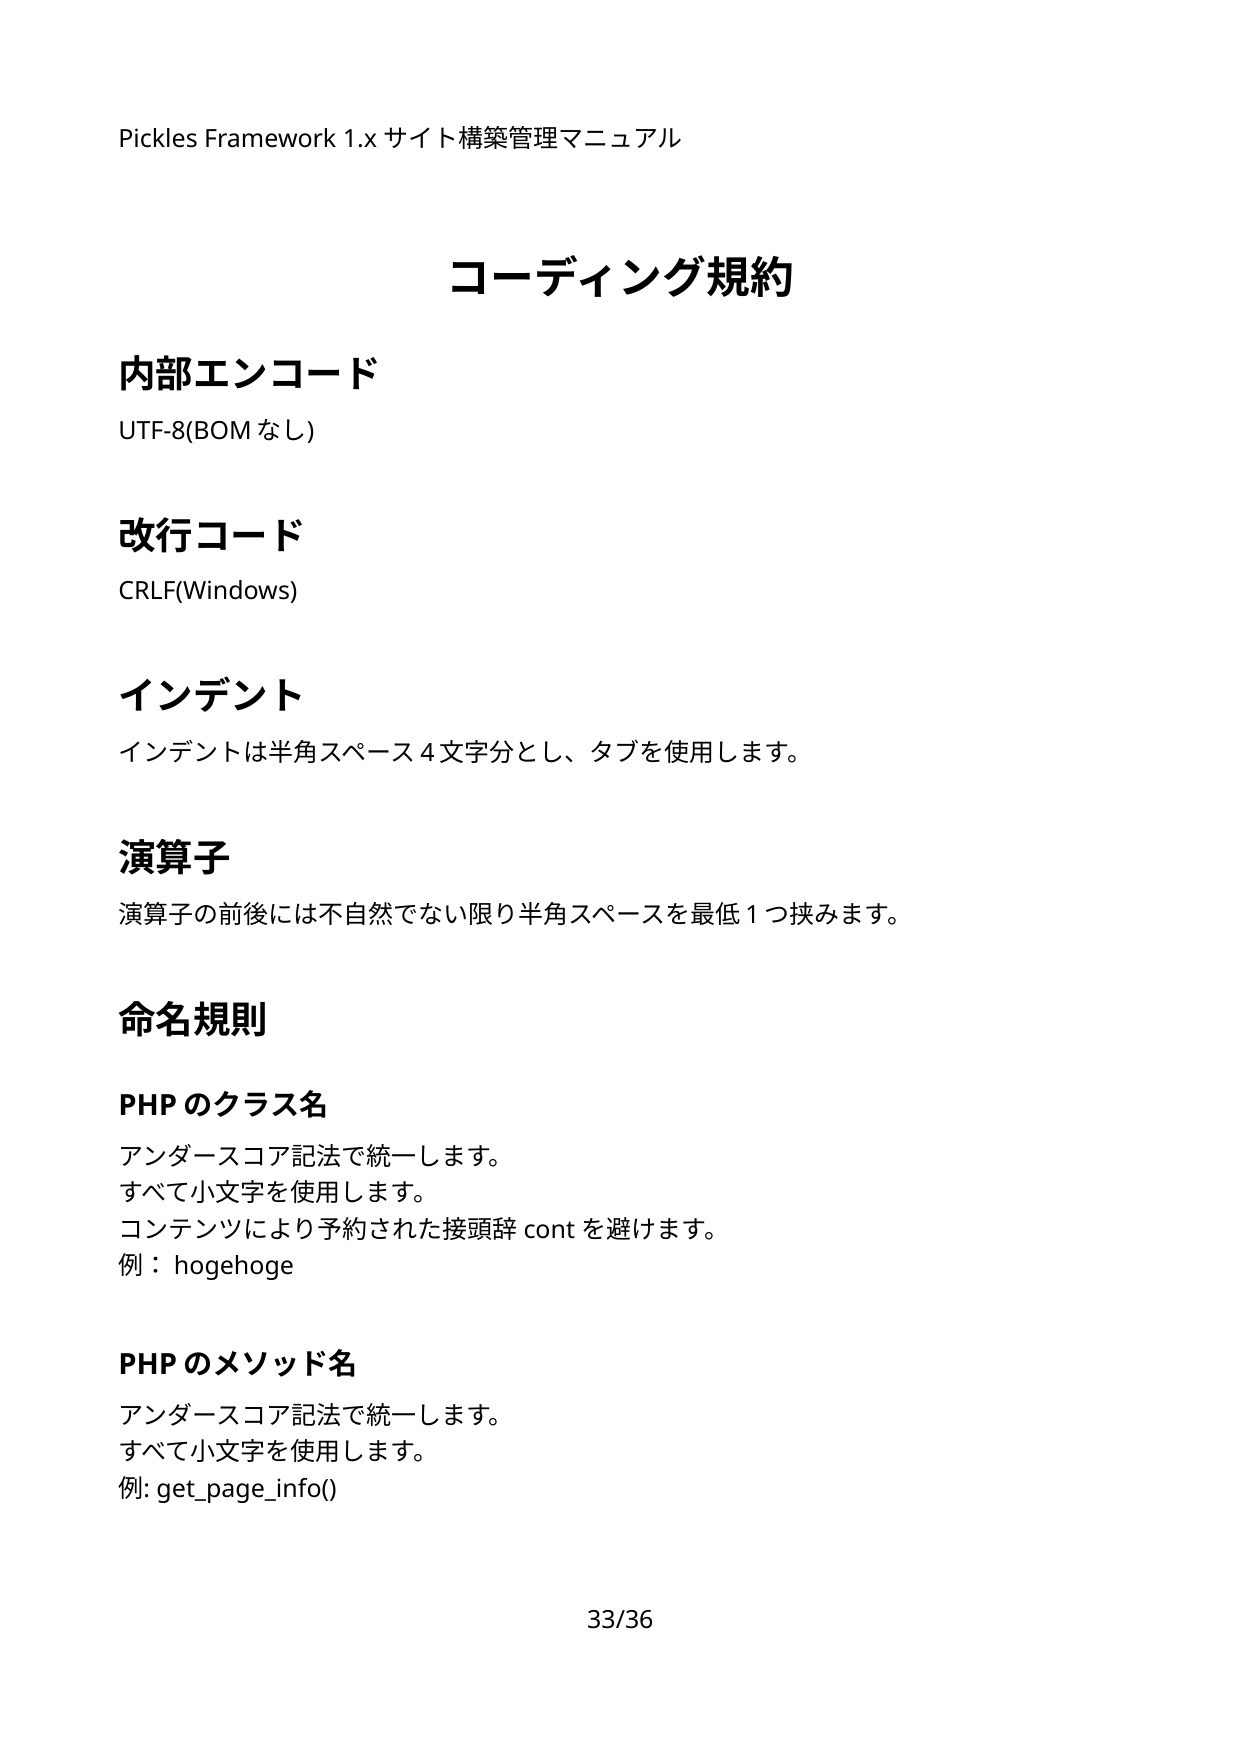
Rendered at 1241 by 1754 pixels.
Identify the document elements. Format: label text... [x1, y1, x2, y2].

subtitle インデント [118, 666, 1122, 720]
text すべて小文字を使用します。 [118, 1173, 1122, 1209]
text アンダースコア記法で統一します。 [118, 1396, 1122, 1432]
subtitle 改行コード [118, 506, 1122, 560]
text コンテンツにより予約された接頭辞 cont を避けます。 [118, 1209, 1122, 1245]
subtitle 内部エンコード [118, 344, 1122, 398]
subtitle PHPのメソッド名 [118, 1341, 1122, 1383]
text すべて小文字を使用します。 [118, 1432, 1122, 1468]
subtitle 演算子 [118, 828, 1122, 882]
text 例: get_page_info() [118, 1468, 1122, 1504]
text UTF-8(BOMなし) [118, 411, 1122, 447]
text 演算子の前後には不自然でない限り半角スペースを最低1つ挟みます。 [118, 894, 1122, 931]
subtitle PHPのクラス名 [118, 1082, 1122, 1124]
text CRLF(Windows) [118, 573, 1122, 607]
text アンダースコア記法で統一します。 [118, 1137, 1122, 1173]
text インデントは半角スペース4文字分とし、タブを使用します。 [118, 732, 1122, 769]
subtitle 命名規則 [118, 990, 1122, 1044]
text 例： hogehoge [118, 1245, 1122, 1282]
subtitle コーディング規約 [118, 243, 1122, 306]
